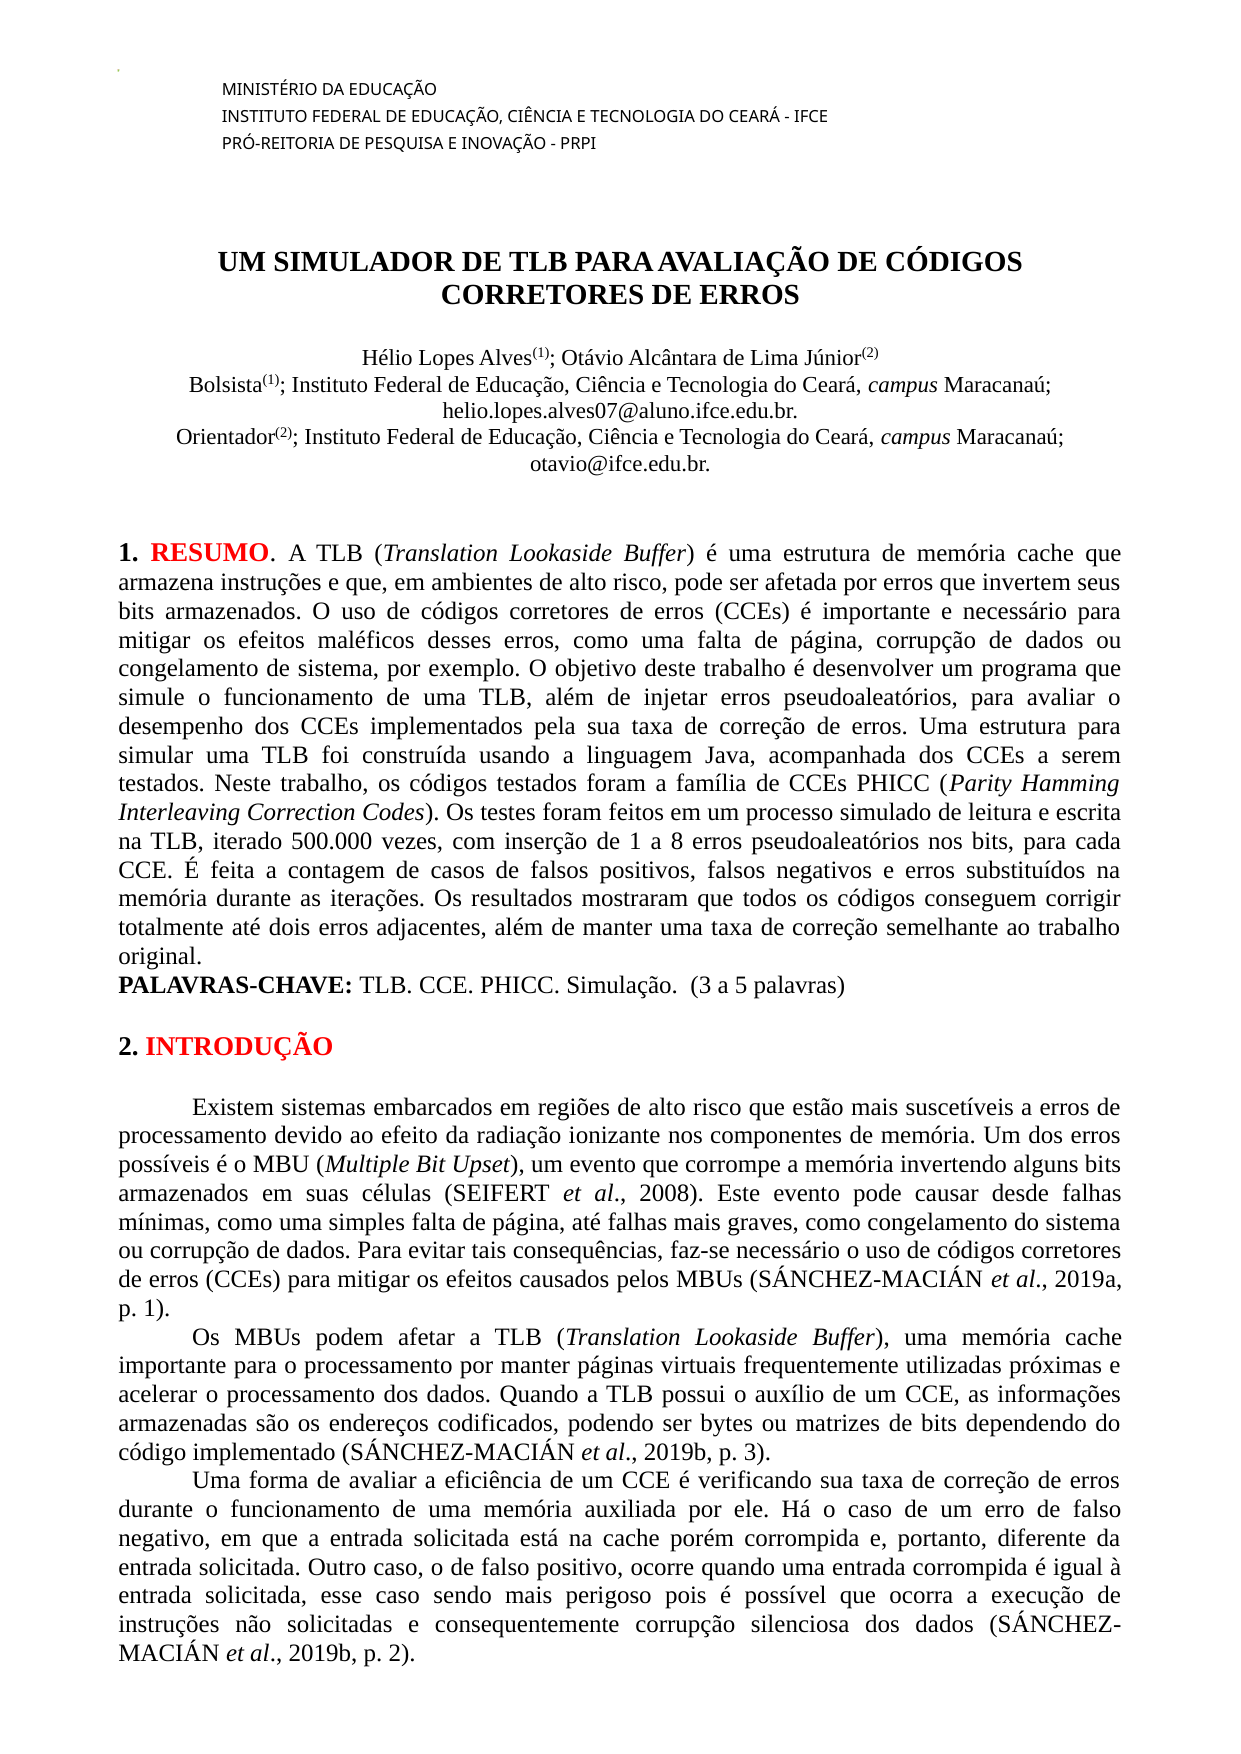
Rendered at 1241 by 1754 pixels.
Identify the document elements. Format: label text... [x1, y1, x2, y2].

text PALAVRAS-CHAVE: TLB. CCE. PHICC. Simulação. (3 a 5 palavras) [118, 970, 1122, 998]
text 1. RESUMO. A TLB (Translation Lookaside Buffer) é uma estrutura de memória cache que armazena instruções e que, em ambientes de alto risco, pode ser afetada por erros que invertem seus bits armazenados. O uso de códigos corretores de erros (CCEs) é importante e necessário para mitigar os efeitos maléficos desses erros, como uma falta de página, corrupção de dados ou congelamento de sistema, por exemplo. O objetivo deste trabalho é desenvolver um programa que simule o funcionamento de uma TLB, além de injetar erros pseudoaleatórios, para avaliar o desempenho dos CCEs implementados pela sua taxa de correção de erros. Uma estrutura para simular uma TLB foi construída usando a linguagem Java, acompanhada dos CCEs a serem testados. Neste trabalho, os códigos testados foram a família de CCEs PHICC (Parity Hamming Interleaving Correction Codes). Os testes foram feitos em um processo simulado de leitura e escrita na TLB, iterado 500.000 vezes, com inserção de 1 a 8 erros pseudoaleatórios nos bits, para cada CCE. É feita a contagem de casos de falsos positivos, falsos negativos e erros substituídos na memória durante as iterações. Os resultados mostraram que todos os códigos conseguem corrigir totalmente até dois erros adjacentes, além de manter uma taxa de correção semelhante ao trabalho original. [118, 536, 1122, 970]
text Orientador(2); Instituto Federal de Educação, Ciência e Tecnologia do Ceará, campus Maracanaú; otavio@ifce.edu.br. [118, 423, 1122, 476]
text 2. INTRODUÇÃO [118, 1029, 1122, 1061]
text UM SIMULADOR DE TLB PARA AVALIAÇÃO DE CÓDIGOS CORRETORES DE ERROS [118, 244, 1122, 311]
text Uma forma de avaliar a eficiência de um CCE é verificando sua taxa de correção de erros durante o funcionamento de uma memória auxiliada por ele. Há o caso de um erro de falso negativo, em que a entrada solicitada está na cache porém corrompida e, portanto, diferente da entrada solicitada. Outro caso, o de falso positivo, ocorre quando uma entrada corrompida é igual à entrada solicitada, esse caso sendo mais perigoso pois é possível que ocorra a execução de instruções não solicitadas e consequentemente corrupção silenciosa dos dados (SÁNCHEZ-MACIÁN et al., 2019b, p. 2). [118, 1466, 1122, 1667]
text Bolsista(1); Instituto Federal de Educação, Ciência e Tecnologia do Ceará, campus Maracanaú; helio.lopes.alves07@aluno.ifce.edu.br. [118, 371, 1122, 423]
text Existem sistemas embarcados em regiões de alto risco que estão mais suscetíveis a erros de processamento devido ao efeito da radiação ionizante nos componentes de memória. Um dos erros possíveis é o MBU (Multiple Bit Upset), um evento que corrompe a memória invertendo alguns bits armazenados em suas células (SEIFERT et al., 2008). Este evento pode causar desde falhas mínimas, como uma simples falta de página, até falhas mais graves, como congelamento do sistema ou corrupção de dados. Para evitar tais consequências, faz-se necessário o uso de códigos corretores de erros (CCEs) para mitigar os efeitos causados pelos MBUs (SÁNCHEZ-MACIÁN et al., 2019a, p. 1). [118, 1092, 1122, 1322]
text Os MBUs podem afetar a TLB (Translation Lookaside Buffer), uma memória cache importante para o processamento por manter páginas virtuais frequentemente utilizadas próximas e acelerar o processamento dos dados. Quando a TLB possui o auxílio de um CCE, as informações armazenadas são os endereços codificados, podendo ser bytes ou matrizes de bits dependendo do código implementado (SÁNCHEZ-MACIÁN et al., 2019b, p. 3). [118, 1322, 1122, 1466]
text Hélio Lopes Alves(1); Otávio Alcântara de Lima Júnior(2) [118, 344, 1122, 371]
